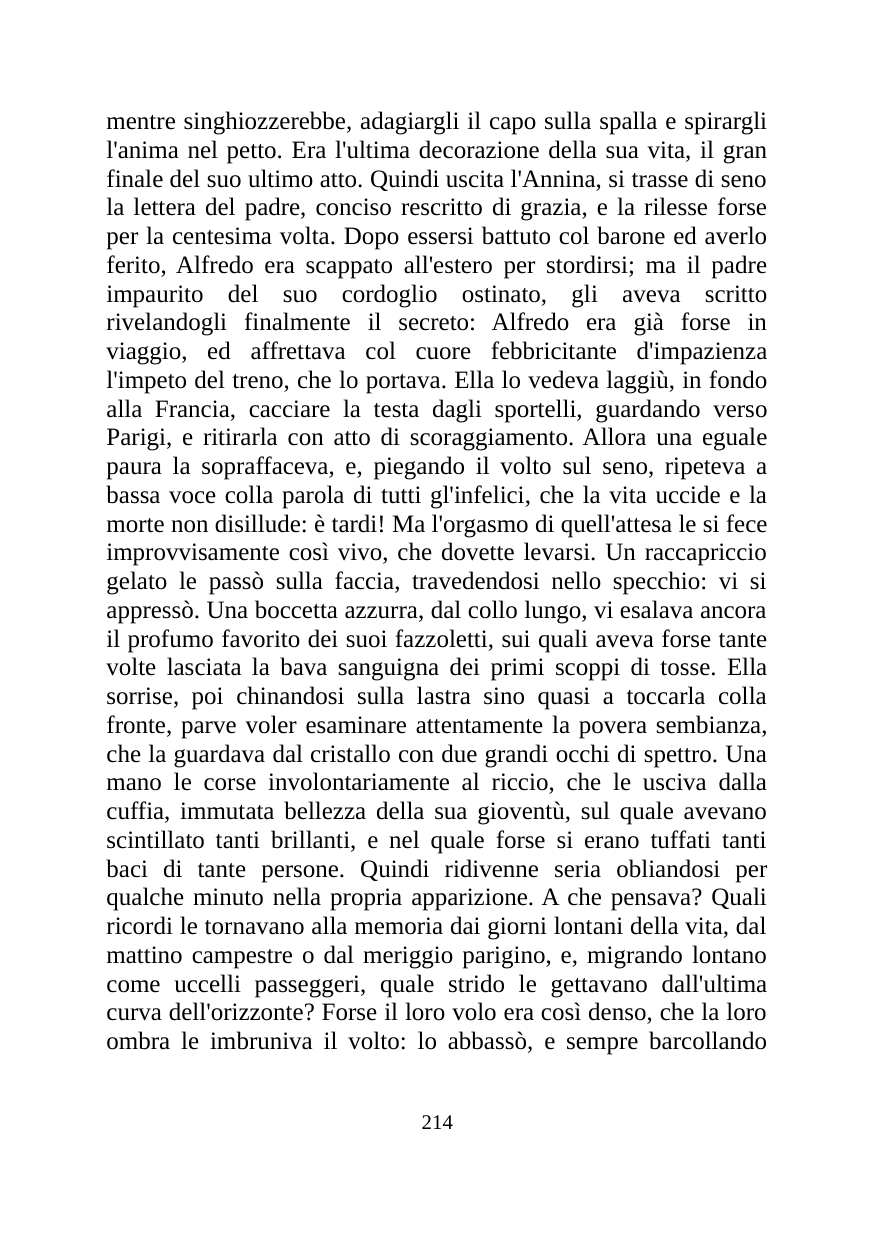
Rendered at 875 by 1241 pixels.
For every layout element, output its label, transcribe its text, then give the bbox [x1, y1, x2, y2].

text mentre singhiozzerebbe, adagiargli il capo sulla spalla e spirargli l'anima nel petto. Era l'ultima decorazione della sua vita, il gran finale del suo ultimo atto. Quindi uscita l'Annina, si trasse di seno la lettera del padre, conciso rescritto di grazia, e la rilesse forse per la centesima volta. Dopo essersi battuto col barone ed averlo ferito, Alfredo era scappato all'estero per stordirsi; ma il padre impaurito del suo cordoglio ostinato, gli aveva scritto rivelandogli finalmente il secreto: Alfredo era già forse in viaggio, ed affrettava col cuore febbricitante d'impazienza l'impeto del treno, che lo portava. Ella lo vedeva laggiù, in fondo alla Francia, cacciare la testa dagli sportelli, guardando verso Parigi, e ritirarla con atto di scoraggiamento. Allora una eguale paura la sopraffaceva, e, piegando il volto sul seno, ripeteva a bassa voce colla parola di tutti gl'infelici, che la vita uccide e la morte non disillude: è tardi! Ma l'orgasmo di quell'attesa le si fece improvvisamente così vivo, che dovette levarsi. Un raccapriccio gelato le passò sulla faccia, travedendosi nello specchio: vi si appressò. Una boccetta azzurra, dal collo lungo, vi esalava ancora il profumo favorito dei suoi fazzoletti, sui quali aveva forse tante volte lasciata la bava sanguigna dei primi scoppi di tosse. Ella sorrise, poi chinandosi sulla lastra sino quasi a toccarla colla fronte, parve voler esaminare attentamente la povera sembianza, che la guardava dal cristallo con due grandi occhi di spettro. Una mano le corse involontariamente al riccio, che le usciva dalla cuffia, immutata bellezza della sua gioventù, sul quale avevano scintillato tanti brillanti, e nel quale forse si erano tuffati tanti baci di tante persone. Quindi ridivenne seria obliandosi per qualche minuto nella propria apparizione. A che pensava? Quali ricordi le tornavano alla memoria dai giorni lontani della vita, dal mattino campestre o dal meriggio parigino, e, migrando lontano come uccelli passeggeri, quale strido le gettavano dall'ultima curva dell'orizzonte? Forse il loro volo era così denso, che la loro ombra le imbruniva il volto: lo abbassò, e sempre barcollando [106, 106, 768, 1055]
